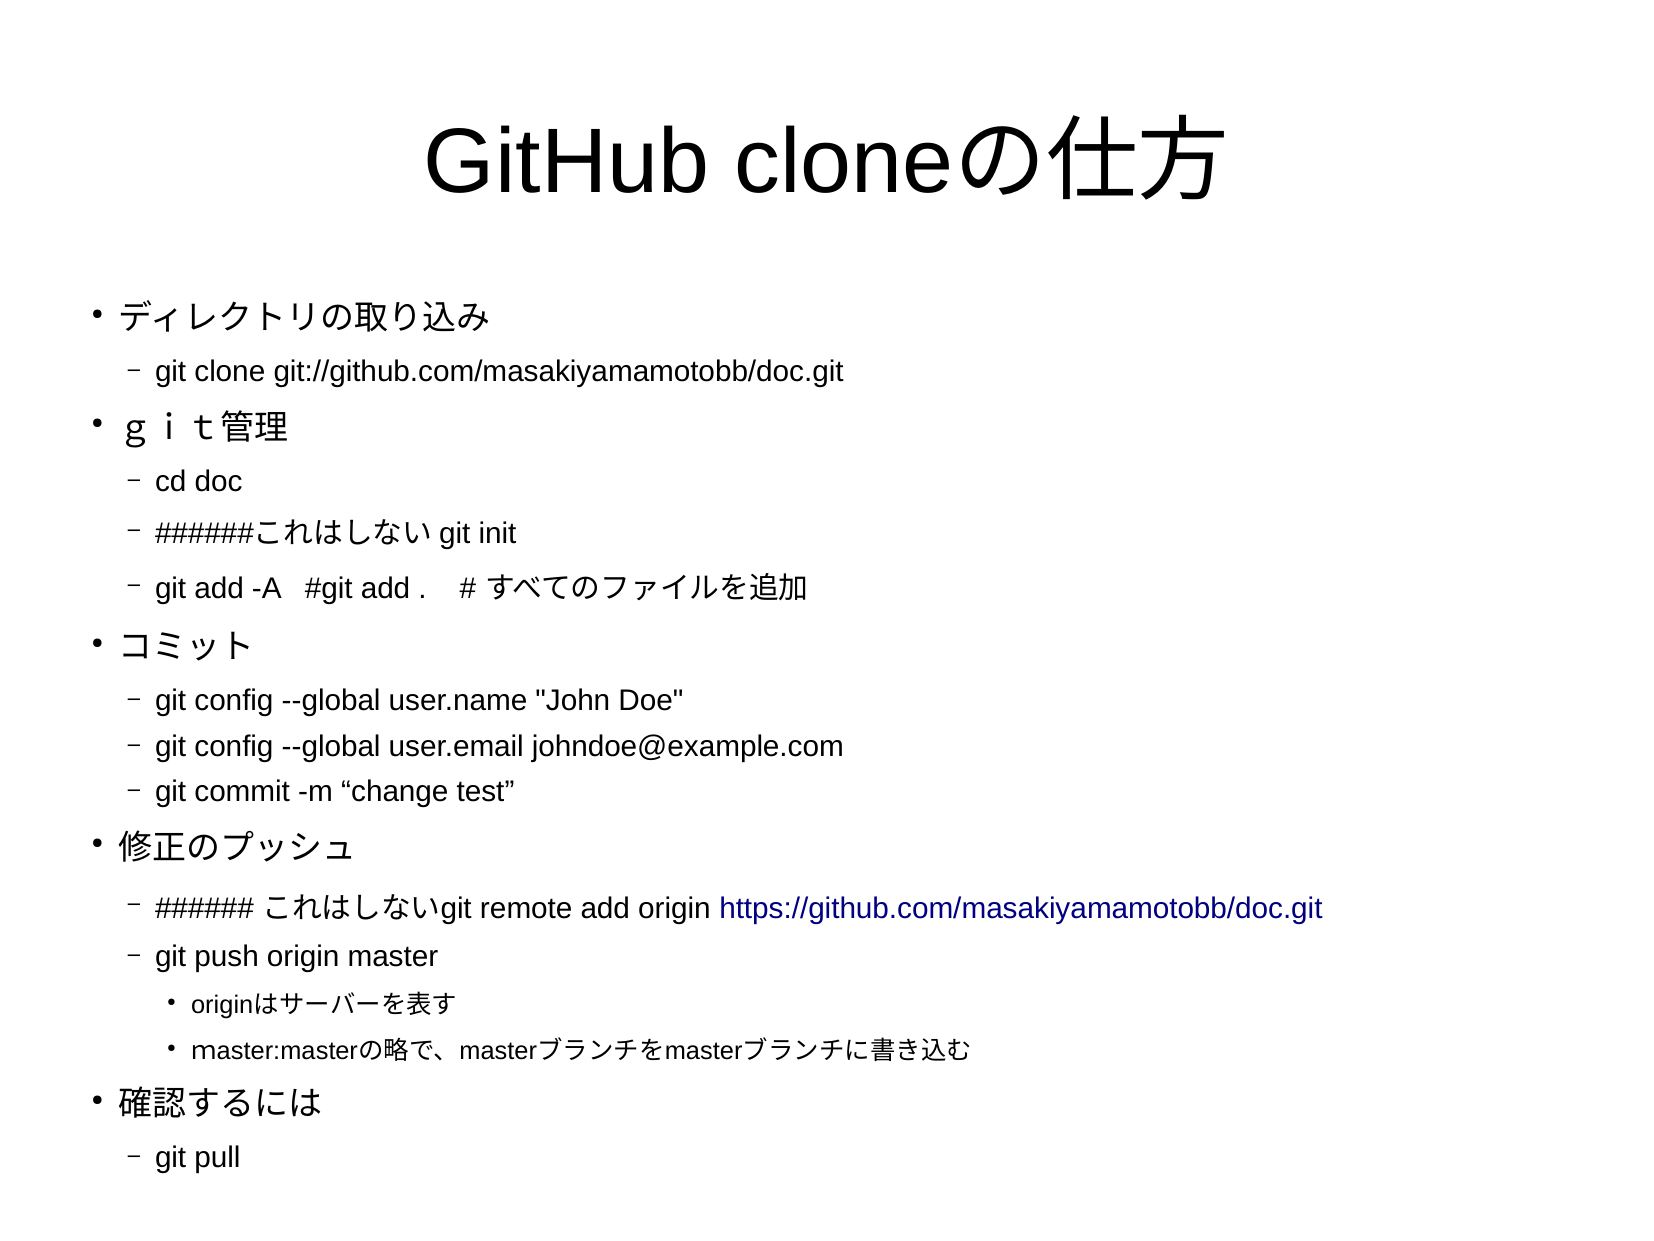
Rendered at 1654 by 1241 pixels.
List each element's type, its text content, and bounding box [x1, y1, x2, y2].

title GitHub cloneの仕方 [82, 49, 1571, 257]
list ディレクトリの取り込み git clone git://github.com/masakiyamamotobb/doc.git ｇｉｔ管理 cd doc ######これはしない git init git add -A #git add . # すべてのファイルを追加 コミット git config --global user.name "John Doe" git config --global user.email johndoe@example.com git commit -m “change test” 修正のプッシュ ###### これはしないgit remote add origin https://github.com/masakiyamamotobb/doc.git git push origin master originはサーバーを表す ｍaster:masterの略で、masterブランチをmasterブランチに書き込む 確認するには git pull [82, 290, 1571, 1182]
